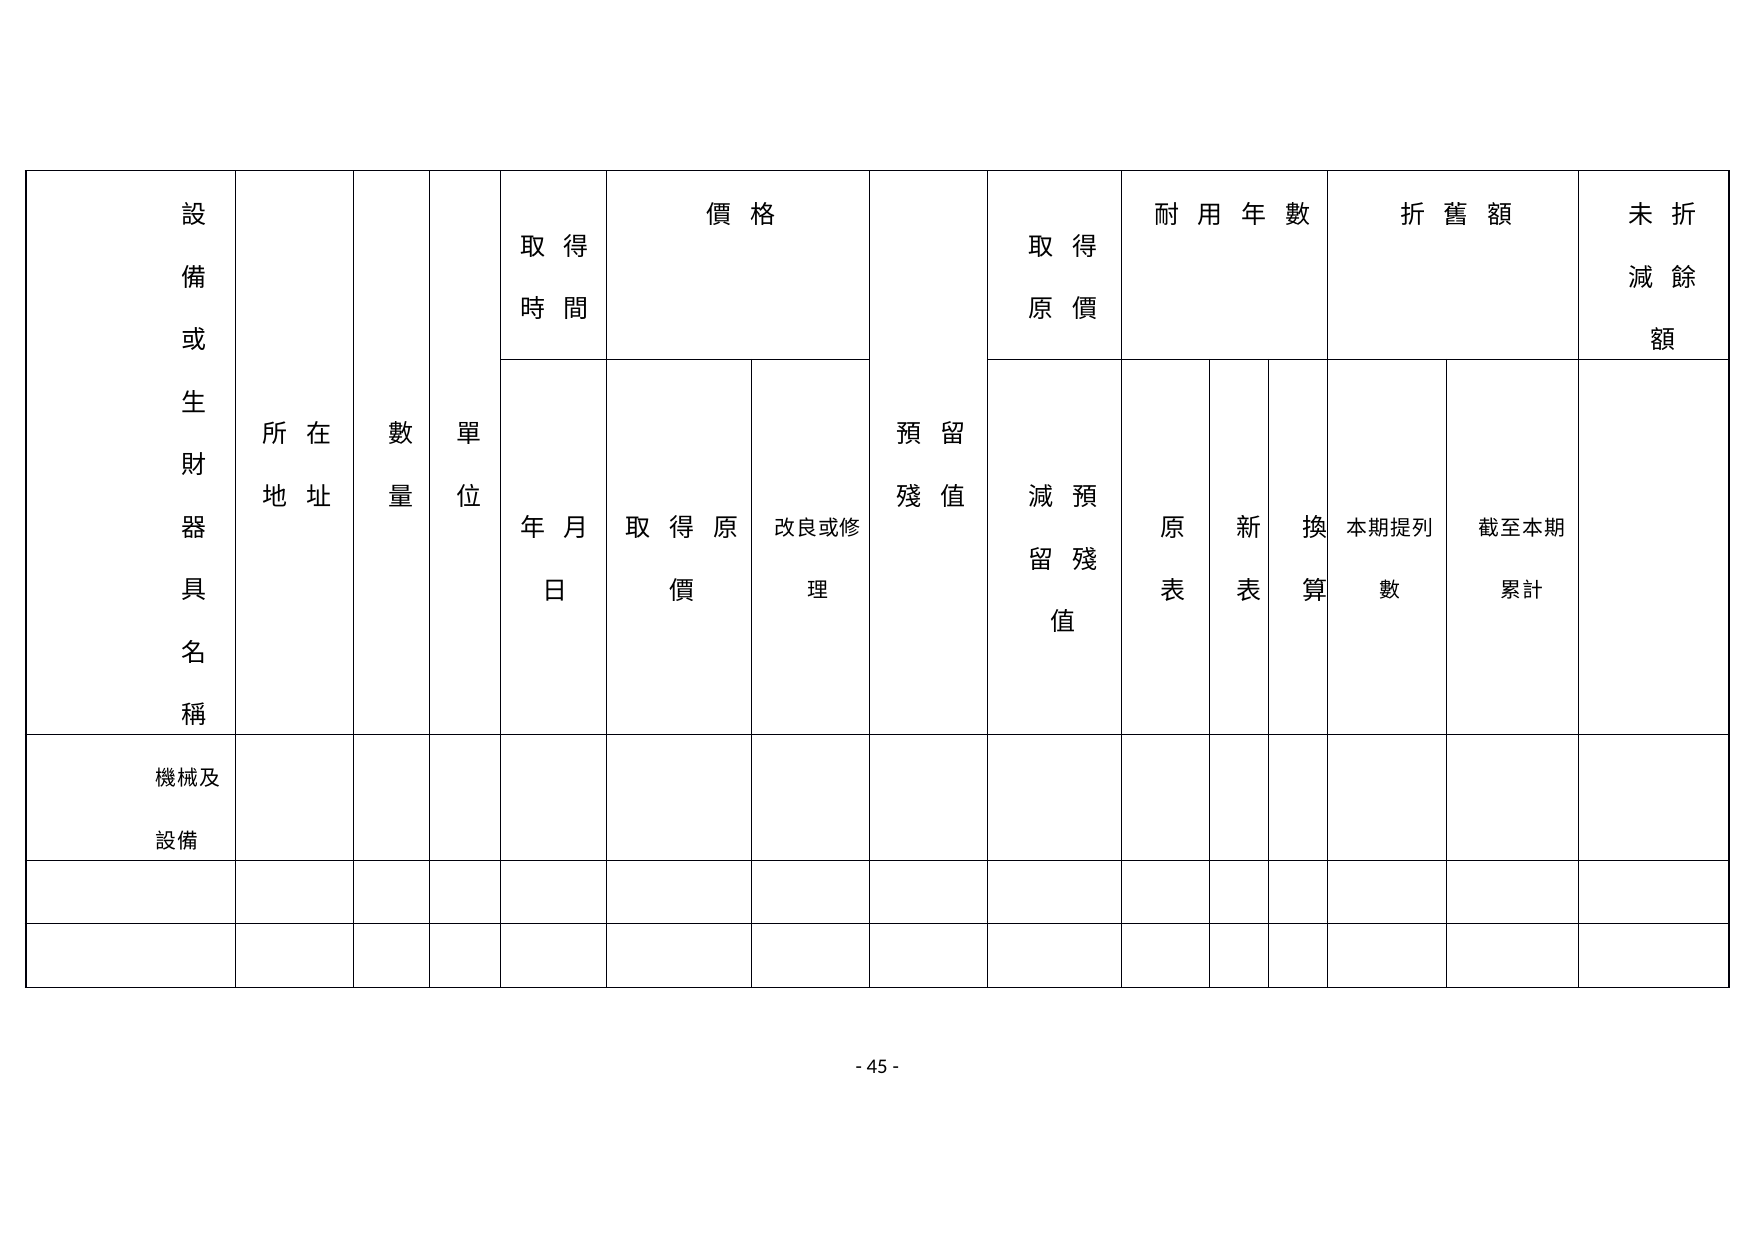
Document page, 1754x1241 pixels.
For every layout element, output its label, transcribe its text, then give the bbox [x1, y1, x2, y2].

table_header 價格 [607, 171, 869, 359]
table_header 耐用年數 [1122, 171, 1327, 359]
table_cell [501, 861, 606, 923]
table_cell [1122, 735, 1209, 860]
table_cell 取得原價 [607, 360, 751, 734]
table_header 單位 [430, 171, 500, 734]
table_header 所在地址 [236, 171, 353, 734]
table_cell [354, 861, 429, 923]
table_cell [988, 735, 1121, 860]
table_cell [430, 735, 500, 860]
table_header 預留殘值 [870, 171, 987, 734]
table_cell [1210, 924, 1268, 987]
table_cell [1328, 924, 1446, 987]
table_cell [870, 861, 987, 923]
table_cell [430, 924, 500, 987]
table_cell [1579, 924, 1728, 987]
table_cell [501, 735, 606, 860]
table_cell [236, 861, 353, 923]
table_cell [988, 924, 1121, 987]
table_cell 改良或修理 [752, 360, 869, 734]
table_cell [354, 735, 429, 860]
table_header 數量 [354, 171, 429, 734]
table_cell [27, 861, 235, 923]
table_cell [1579, 360, 1728, 734]
table_cell [27, 924, 235, 987]
table_cell [752, 861, 869, 923]
table_cell 新表 [1210, 360, 1268, 734]
table_cell [1447, 735, 1578, 860]
table_cell 減預留殘值 [988, 360, 1121, 734]
table_header 設備或生財器具 名稱 [27, 171, 235, 734]
table_header 取得原價 [988, 171, 1121, 359]
table_cell [1269, 924, 1327, 987]
table_cell [1210, 861, 1268, 923]
table_cell 原表 [1122, 360, 1209, 734]
table_cell [1447, 924, 1578, 987]
table_cell [236, 924, 353, 987]
table_cell [988, 861, 1121, 923]
table_header 未折減餘額 [1579, 171, 1728, 359]
table_cell [236, 735, 353, 860]
table_header 折舊額 [1328, 171, 1578, 359]
table_cell [607, 861, 751, 923]
table_cell 本期提列數 [1328, 360, 1446, 734]
table_cell [501, 924, 606, 987]
table_cell [607, 735, 751, 860]
table_cell [1579, 861, 1728, 923]
table_cell [870, 735, 987, 860]
table_cell [1328, 735, 1446, 860]
table_cell 換算 [1269, 360, 1327, 734]
table_cell [1269, 735, 1327, 860]
table_cell [1447, 861, 1578, 923]
table_cell [870, 924, 987, 987]
table_cell [1122, 924, 1209, 987]
table_cell [430, 861, 500, 923]
table_cell [1210, 735, 1268, 860]
table_cell [1269, 861, 1327, 923]
table_cell [1579, 735, 1728, 860]
table_cell [1122, 861, 1209, 923]
table_cell [1328, 861, 1446, 923]
table_cell [607, 924, 751, 987]
table_cell [752, 924, 869, 987]
table_cell 截至本期累計 [1447, 360, 1578, 734]
table_cell [354, 924, 429, 987]
table_cell [752, 735, 869, 860]
table_cell 機械及設備 [27, 735, 235, 860]
table_header 取得時間 [501, 171, 606, 359]
table_cell 年月日 [501, 360, 606, 734]
